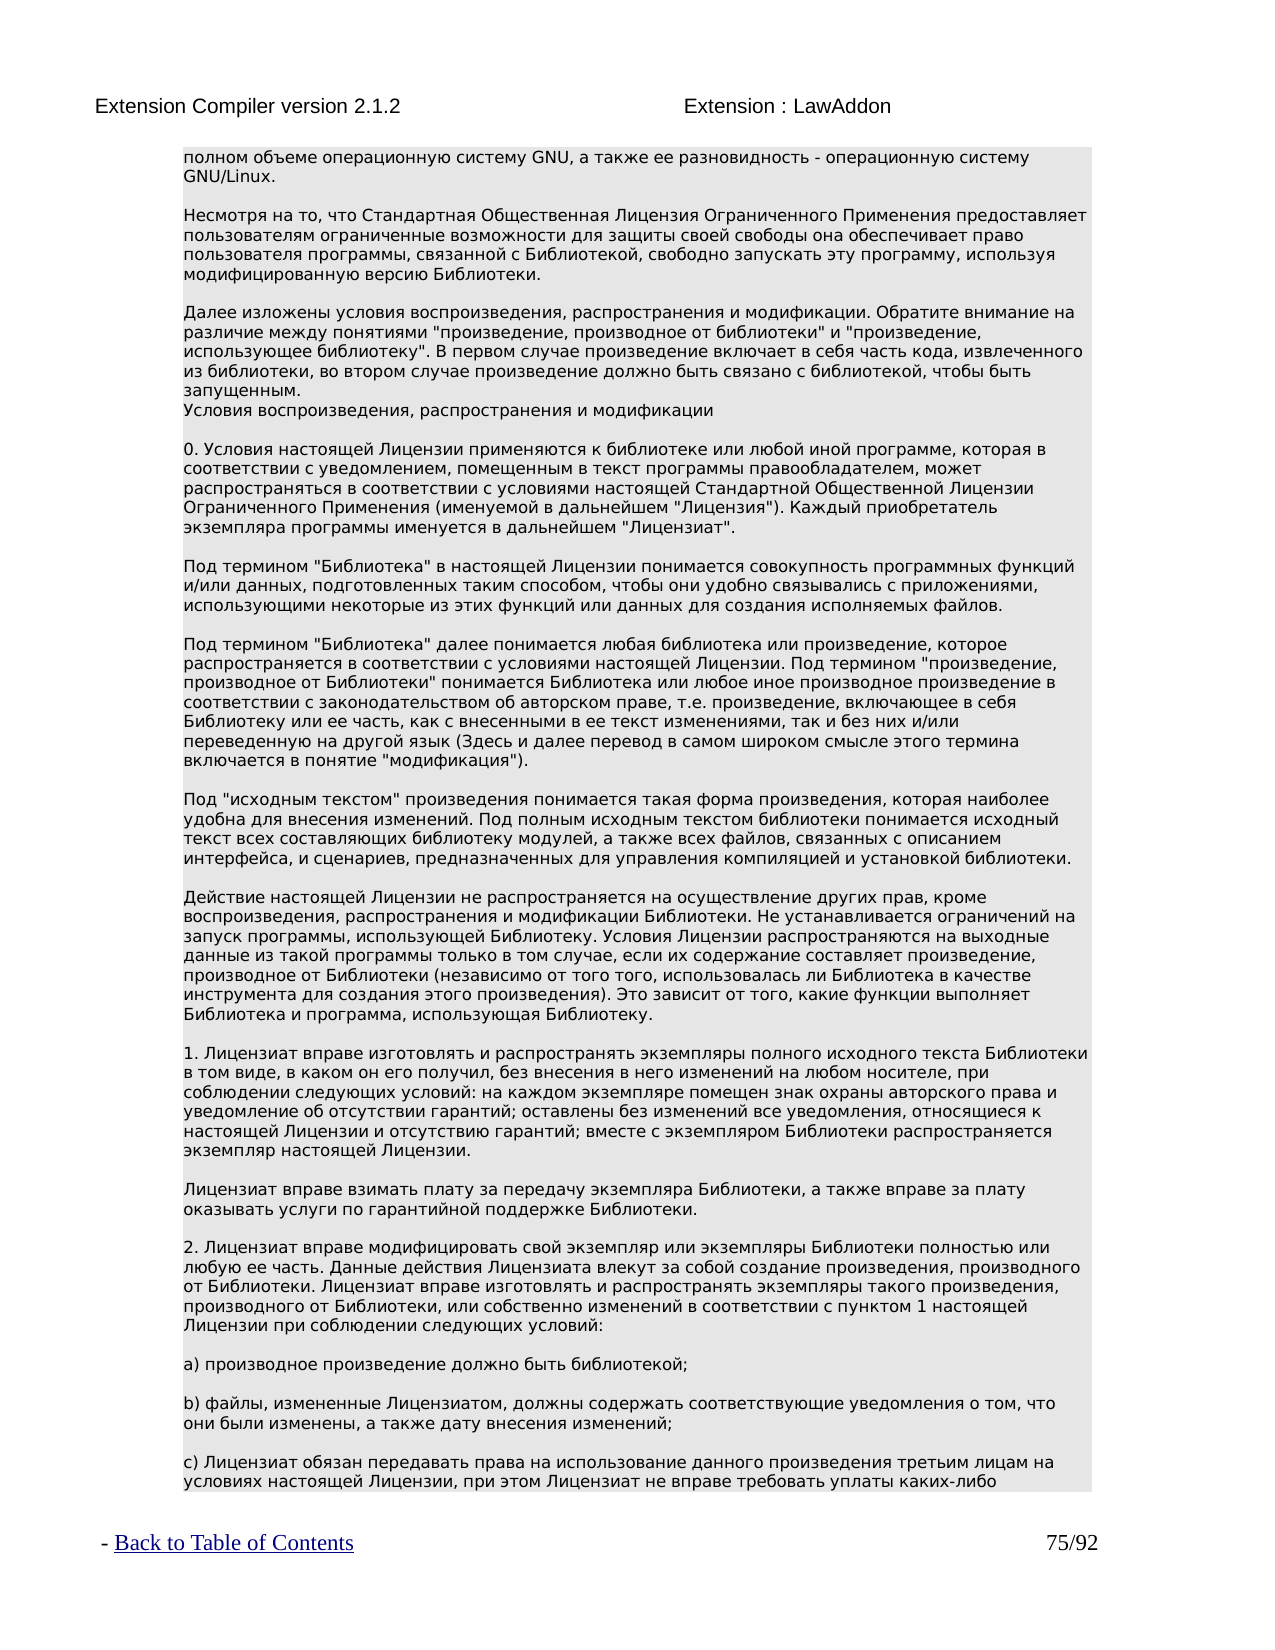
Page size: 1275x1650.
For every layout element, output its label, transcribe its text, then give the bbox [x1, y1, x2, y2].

text Под термином "Библиотека" в настоящей Лицензии понимается совокупность программных функций и/или данных, подготовленных таким способом, чтобы они удобно связывались с приложениями, использующими некоторые из этих функций или данных для создания исполняемых файлов. [183, 557, 1092, 615]
text Действие настоящей Лицензии не распространяется на осуществление других прав, кроме воспроизведения, распространения и модификации Библиотеки. Не устанавливается ограничений на запуск программы, использующей Библиотеку. Условия Лицензии распространяются на выходные данные из такой программы только в том случае, если их содержание составляет произведение, производное от Библиотеки (независимо от того того, использовалась ли Библиотека в качестве инструмента для создания этого произведения). Это зависит от того, какие функции выполняет Библиотека и программа, использующая Библиотеку. [183, 888, 1092, 1024]
text Условия воспроизведения, распространения и модификации [183, 401, 1092, 420]
text b) файлы, измененные Лицензиатом, должны содержать соответствующие уведомления о том, что они были изменены, а также дату внесения изменений; [183, 1394, 1092, 1433]
text 2. Лицензиат вправе модифицировать свой экземпляр или экземпляры Библиотеки полностью или любую ее часть. Данные действия Лицензиата влекут за собой создание произведения, производного от Библиотеки. Лицензиат вправе изготовлять и распространять экземпляры такого произведения, производного от Библиотеки, или собственно изменений в соответствии с пунктом 1 настоящей Лицензии при соблюдении следующих условий: [183, 1238, 1092, 1336]
text Под термином "Библиотека" далее понимается любая библиотека или произведение, которое распространяется в соответствии с условиями настоящей Лицензии. Под термином "произведение, производное от Библиотеки" понимается Библиотека или любое иное производное произведение в соответствии с законодательством об авторском праве, т.е. произведение, включающее в себя Библиотеку или ее часть, как с внесенными в ее текст изменениями, так и без них и/или переведенную на другой язык (Здесь и далее перевод в самом широком смысле этого термина включается в понятие "модификация"). [183, 634, 1092, 771]
text Далее изложены условия воспроизведения, распространения и модификации. Обратите внимание на различие между понятиями "произведение, производное от библиотеки" и "произведение, использующее библиотеку". В первом случае произведение включает в себя часть кода, извлеченного из библиотеки, во втором случае произведение должно быть связано с библиотекой, чтобы быть запущенным. [183, 303, 1092, 401]
text 1. Лицензиат вправе изготовлять и распространять экземпляры полного исходного текста Библиотеки в том виде, в каком он его получил, без внесения в него изменений на любом носителе, при соблюдении следующих условий: на каждом экземпляре помещен знак охраны авторского права и уведомление об отсутствии гарантий; оставлены без изменений все уведомления, относящиеся к настоящей Лицензии и отсутствию гарантий; вместе с экземпляром Библиотеки распространяется экземпляр настоящей Лицензии. [183, 1043, 1092, 1160]
text Под "исходным текстом" произведения понимается такая форма произведения, которая наиболее удобна для внесения изменений. Под полным исходным текстом библиотеки понимается исходный текст всех составляющих библиотеку модулей, а также всех файлов, связанных с описанием интерфейса, и сценариев, предназначенных для управления компиляцией и установкой библиотеки. [183, 790, 1092, 868]
text c) Лицензиат обязан передавать права на использование данного произведения третьим лицам на условиях настоящей Лицензии, при этом Лицензиат не вправе требовать уплаты каких-либо [183, 1453, 1092, 1492]
text Несмотря на то, что Стандартная Общественная Лицензия Ограниченного Применения предоставляет пользователям ограниченные возможности для защиты своей свободы она обеспечивает право пользователя программы, связанной с Библиотекой, свободно запускать эту программу, используя модифицированную версию Библиотеки. [183, 206, 1092, 284]
text полном объеме операционную систему GNU, а также ее разновидность - операционную систему GNU/Linux. [183, 147, 1092, 186]
text a) производное произведение должно быть библиотекой; [183, 1355, 1092, 1375]
text Лицензиат вправе взимать плату за передачу экземпляра Библиотеки, а также вправе за плату оказывать услуги по гарантийной поддержке Библиотеки. [183, 1180, 1092, 1219]
text 0. Условия настоящей Лицензии применяются к библиотеке или любой иной программе, которая в соответствии с уведомлением, помещенным в текст программы правообладателем, может распространяться в соответствии с условиями настоящей Стандартной Общественной Лицензии Ограниченного Применения (именуемой в дальнейшем "Лицензия"). Каждый приобретатель экземпляра программы именуется в дальнейшем "Лицензиат". [183, 440, 1092, 537]
